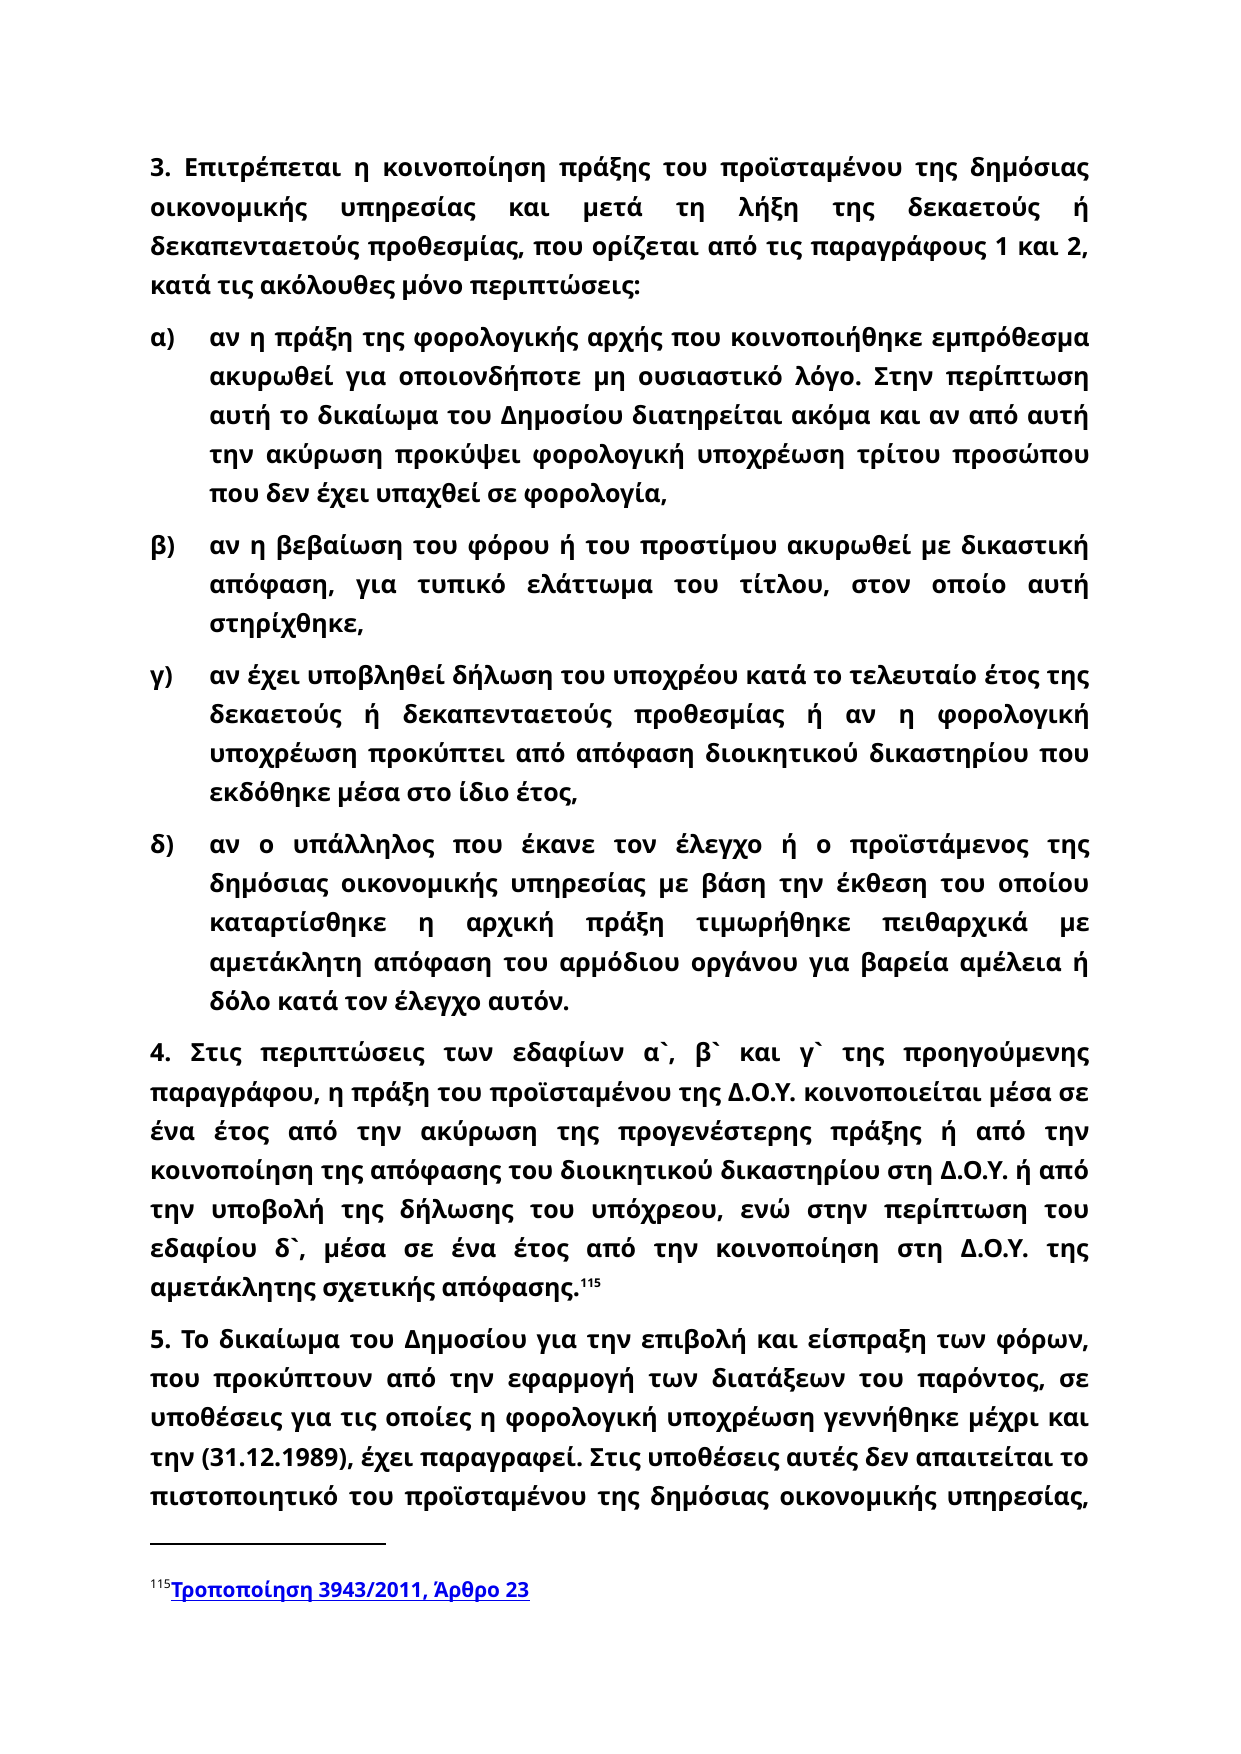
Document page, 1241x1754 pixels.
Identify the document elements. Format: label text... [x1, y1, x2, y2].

list δ) αν ο υπάλληλος που έκανε τον έλεγχο ή ο προϊστάμενος της δημόσιας οικονομικής υπηρεσίας με βάση την έκθεση του οποίου καταρτίσθηκε η αρχική πράξη τιμωρήθηκε πειθαρχικά με αμετάκλητη απόφαση του αρμόδιου οργάνου για βαρεία αμέλεια ή δόλο κατά τον έλεγχο αυτόν. [150, 827, 1090, 1017]
text 3. Επιτρέπεται η κοινοποίηση πράξης του προϊσταμένου της δημόσιας οικονομικής υπηρεσίας και μετά τη λήξη της δεκαετούς ή δεκαπενταετούς προθεσμίας, που ορίζεται από τις παραγράφους 1 και 2, κατά τις ακόλουθες μόνο περιπτώσεις: [150, 150, 1090, 302]
list β) αν η βεβαίωση του φόρου ή του προστίμου ακυρωθεί με δικαστική απόφαση, για τυπικό ελάττωμα του τίτλου, στον οποίο αυτή στηρίχθηκε, [150, 527, 1090, 640]
list α) αν η πράξη της φορολογικής αρχής που κοινοποιήθηκε εμπρόθεσμα ακυρωθεί για οποιονδήποτε μη ουσιαστικό λόγο. Στην περίπτωση αυτή το δικαίωμα του Δημοσίου διατηρείται ακόμα και αν από αυτή την ακύρωση προκύψει φορολογική υποχρέωση τρίτου προσώπου που δεν έχει υπαχθεί σε φορολογία, [150, 319, 1090, 510]
text Τροποποίηση 3943/2011, Άρθρο 23 [150, 1576, 1090, 1604]
text 4. Στις περιπτώσεις των εδαφίων α`, β` και γ` της προηγούμενης παραγράφου, η πράξη του προϊσταμένου της Δ.Ο.Υ. κοινοποιείται μέσα σε ένα έτος από την ακύρωση της προγενέστερης πράξης ή από την κοινοποίηση της απόφασης του διοικητικού δικαστηρίου στη Δ.Ο.Υ. ή από την υποβολή της δήλωσης του υπόχρεου, ενώ στην περίπτωση του εδαφίου δ`, μέσα σε ένα έτος από την κοινοποίηση στη Δ.Ο.Υ. της αμετάκλητης σχετικής απόφασης. [150, 1035, 1090, 1304]
list γ) αν έχει υποβληθεί δήλωση του υποχρέου κατά το τελευταίο έτος της δεκαετούς ή δεκαπενταετούς προθεσμίας ή αν η φορολογική υποχρέωση προκύπτει από απόφαση διοικητικού δικαστηρίου που εκδόθηκε μέσα στο ίδιο έτος, [150, 657, 1090, 809]
text 5. Το δικαίωμα του Δημοσίου για την επιβολή και είσπραξη των φόρων, που προκύπτουν από την εφαρμογή των διατάξεων του παρόντος, σε υποθέσεις για τις οποίες η φορολογική υποχρέωση γεννήθηκε μέχρι και την (31.12.1989), έχει παραγραφεί. Στις υποθέσεις αυτές δεν απαιτείται το πιστοποιητικό του προϊσταμένου της δημόσιας οικονομικής υπηρεσίας, [150, 1322, 1090, 1512]
